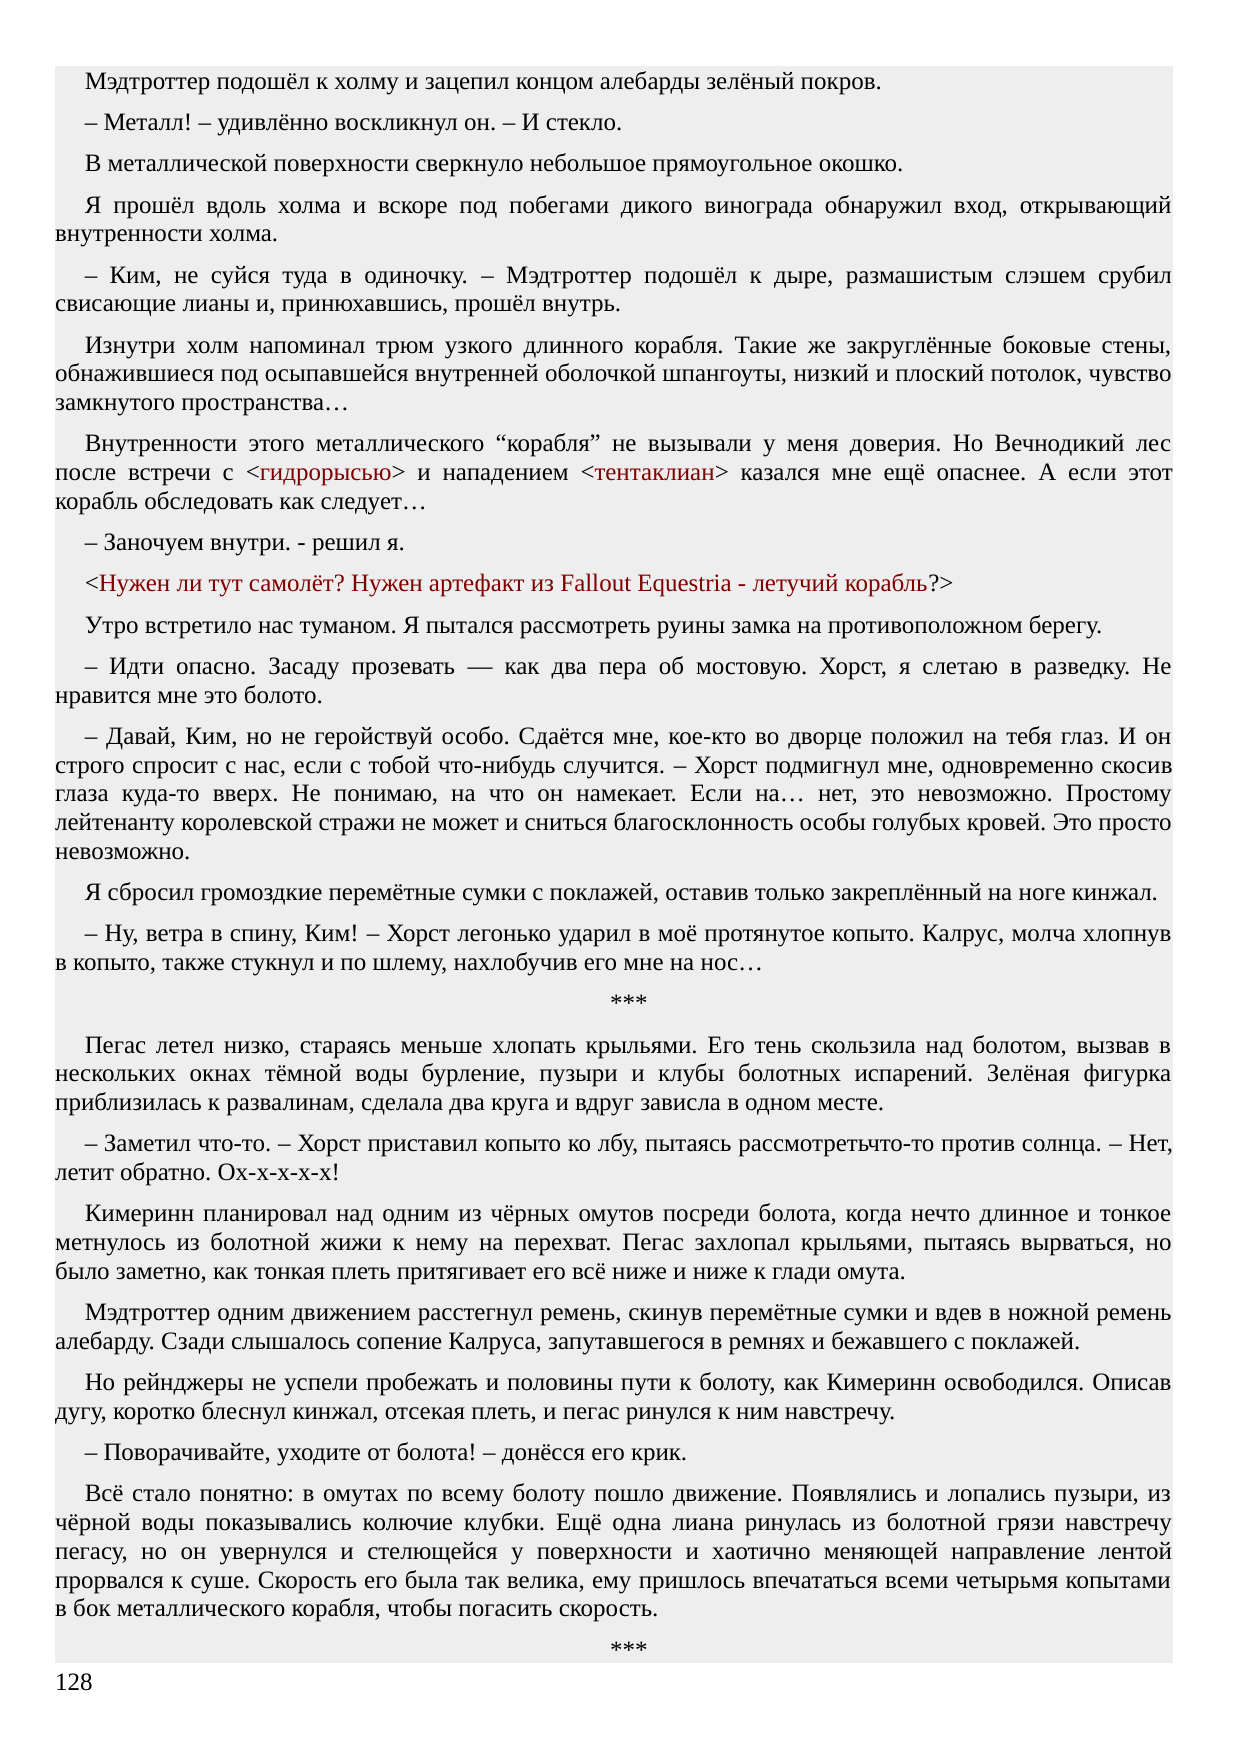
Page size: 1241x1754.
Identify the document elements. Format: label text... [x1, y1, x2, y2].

text – Заночуем внутри. - решил я. [55, 527, 1173, 556]
text Всё стало понятно: в омутах по всему болоту пошло движение. Появлялись и лопались пузыри, из чёрной воды показывались колючие клубки. Ещё одна лиана ринулась из болотной грязи навстречу пегасу, но он увернулся и стелющейся у поверхности и хаотично меняющей направление лентой прорвался к суше. Скорость его была так велика, ему пришлось впечататься всеми четырьмя копытами в бок металлического корабля, чтобы погасить скорость. [55, 1478, 1173, 1622]
text – Ким, не суйся туда в одиночку. – Мэдтроттер подошёл к дыре, размашистым слэшем срубил свисающие лианы и, принюхавшись, прошёл внутрь. [55, 260, 1173, 317]
text Кимеринн планировал над одним из чёрных омутов посреди болота, когда нечто длинное и тонкое метнулось из болотной жижи к нему на перехват. Пегас захлопал крыльями, пытаясь вырваться, но было заметно, как тонкая плеть притягивает его всё ниже и ниже к глади омута. [55, 1198, 1173, 1285]
text Мэдтроттер подошёл к холму и зацепил концом алебарды зелёный покров. [55, 66, 1173, 95]
text *** [55, 1635, 1173, 1663]
text – Идти опасно. Засаду прозевать — как два пера об мостовую. Хорст, я слетаю в разведку. Не нравится мне это болото. [55, 651, 1173, 708]
text Я прошёл вдоль холма и вскоре под побегами дикого винограда обнаружил вход, открывающий внутренности холма. [55, 190, 1173, 247]
text Я сбросил громоздкие перемётные сумки с поклажей, оставив только закреплённый на ноге кинжал. [55, 877, 1173, 906]
text Внутренности этого металлического “корабля” не вызывали у меня доверия. Но Вечнодикий лес после встречи с <гидрорысью> и нападением <тентаклиан> казался мне ещё опаснее. А если этот корабль обследовать как следует… [55, 428, 1173, 515]
text – Металл! – удивлённо воскликнул он. – И стекло. [55, 107, 1173, 136]
text В металлической поверхности сверкнуло небольшое прямоугольное окошко. [55, 148, 1173, 177]
text Утро встретило нас туманом. Я пытался рассмотреть руины замка на противоположном берегу. [55, 610, 1173, 638]
text *** [55, 988, 1173, 1017]
text – Давай, Ким, но не геройствуй особо. Сдаётся мне, кое-кто во дворце положил на тебя глаз. И он строго спросит с нас, если с тобой что-нибудь случится. – Хорст подмигнул мне, одновременно скосив глаза куда-то вверх. Не понимаю, на что он намекает. Если на… нет, это невозможно. Простому лейтенанту королевской стражи не может и сниться благосклонность особы голубых кровей. Это просто невозможно. [55, 721, 1173, 865]
text Но рейнджеры не успели пробежать и половины пути к болоту, как Кимеринн освободился. Описав дугу, коротко блеснул кинжал, отсекая плеть, и пегас ринулся к ним навстречу. [55, 1367, 1173, 1425]
text – Ну, ветра в спину, Ким! – Хорст легонько ударил в моё протянутое копыто. Калрус, молча хлопнув в копыто, также стукнул и по шлему, нахлобучив его мне на нос… [55, 918, 1173, 976]
text – Заметил что-то. – Хорст приставил копыто ко лбу, пытаясь рассмотретьчто-то против солнца. – Нет, летит обратно. Ох-х-х-х-х! [55, 1128, 1173, 1186]
text – Поворачивайте, уходите от болота! – донёсся его крик. [55, 1437, 1173, 1466]
text Пегас летел низко, стараясь меньше хлопать крыльями. Его тень скользила над болотом, вызвав в нескольких окнах тёмной воды бурление, пузыри и клубы болотных испарений. Зелёная фигурка приблизилась к развалинам, сделала два круга и вдруг зависла в одном месте. [55, 1030, 1173, 1116]
text Изнутри холм напоминал трюм узкого длинного корабля. Такие же закруглённые боковые стены, обнажившиеся под осыпавшейся внутренней оболочкой шпангоуты, низкий и плоский потолок, чувство замкнутого пространства… [55, 330, 1173, 416]
text Мэдтроттер одним движением расстегнул ремень, скинув перемётные сумки и вдев в ножной ремень алебарду. Сзади слышалось сопение Калруса, запутавшегося в ремнях и бежавшего с поклажей. [55, 1297, 1173, 1355]
text <Нужен ли тут самолёт? Нужен артефакт из Fallout Equestria - летучий корабль?> [55, 568, 1173, 597]
